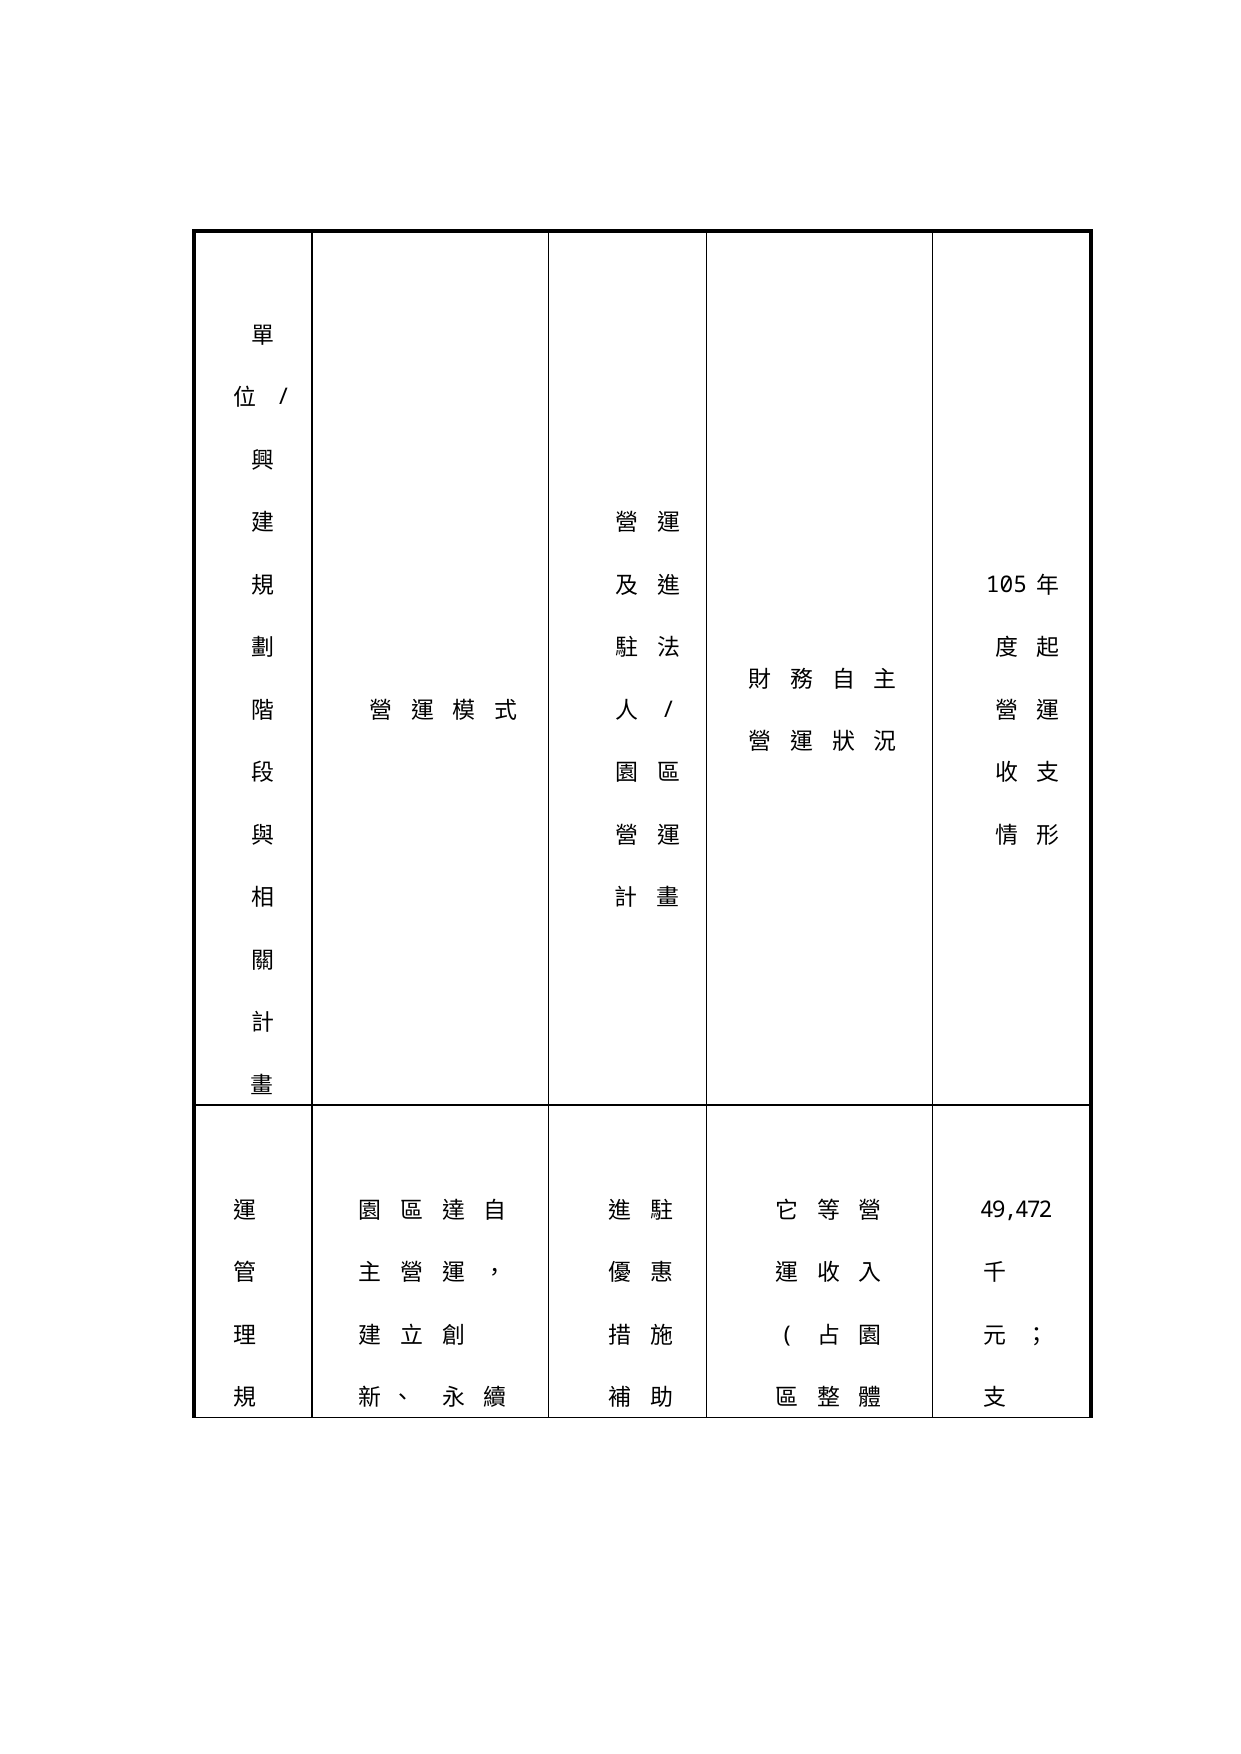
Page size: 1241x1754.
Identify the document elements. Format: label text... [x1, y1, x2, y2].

table_cell 進駐優惠措施補助 [549, 1106, 706, 1417]
table_cell 園區達自主營運，建立創新、永續 [313, 1106, 548, 1417]
table_header 營運模式 [313, 233, 548, 1104]
table_header 單位/興建規劃階段與相關計畫 [196, 233, 311, 1104]
table_header 財務自主營運狀況 [707, 233, 932, 1104]
table_header 105年度起營運收支情形 [933, 233, 1089, 1104]
table_header 營運及進駐法人/園區營運計畫 [549, 233, 706, 1104]
table_cell 運管理規 [196, 1106, 311, 1417]
table_cell 49,472千元；支 [933, 1106, 1089, 1417]
table_cell 它等營運收入(占園區整體 [707, 1106, 932, 1417]
